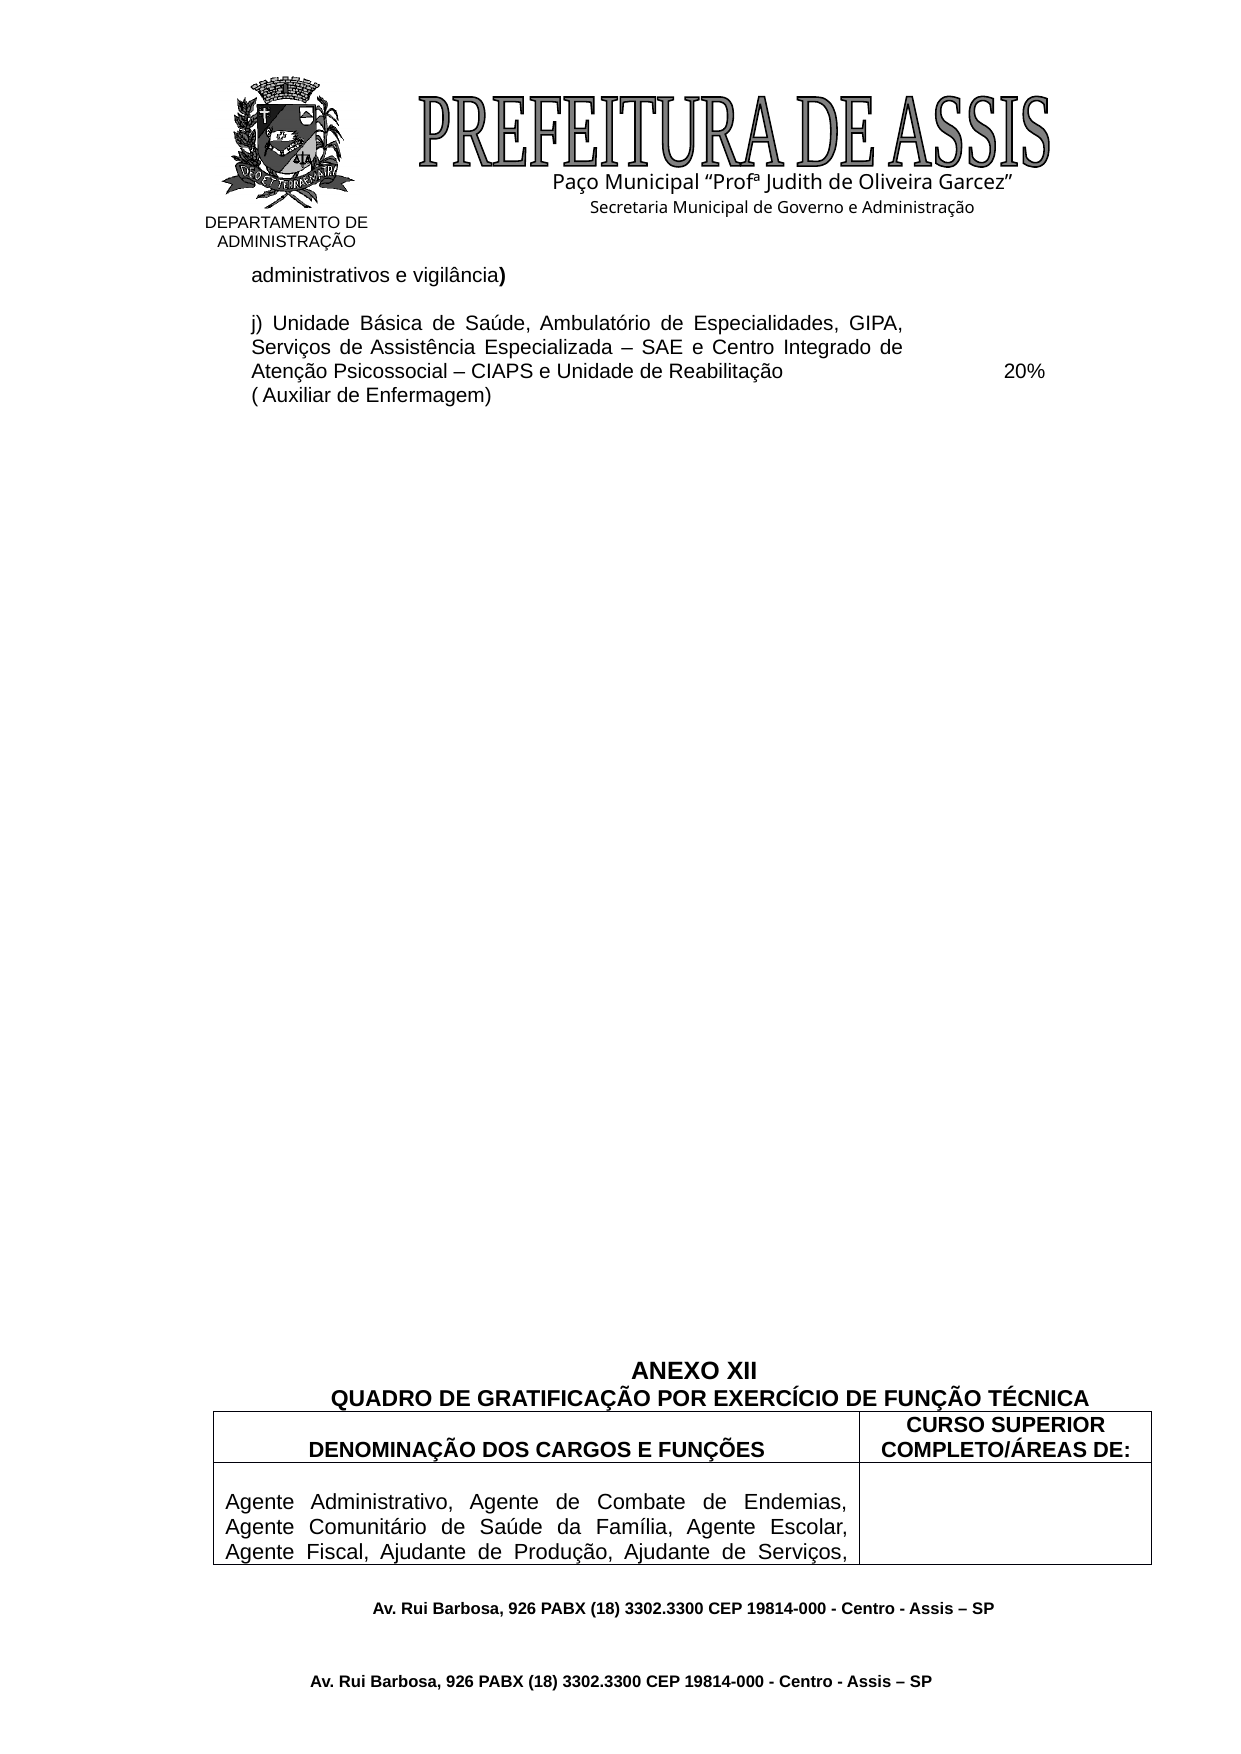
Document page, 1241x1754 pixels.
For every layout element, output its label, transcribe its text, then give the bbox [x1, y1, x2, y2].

text QUADRO DE GRATIFICAÇÃO POR EXERCÍCIO DE FUNÇÃO TÉCNICA [266, 1384, 1122, 1411]
table_cell Agente Administrativo, Agente de Combate de Endemias, Agente Comunitário de Saúde da Família, Agente Escolar, Agente Fiscal, Ajudante de Produção, Ajudante de Serviços, [214, 1463, 859, 1564]
table_cell [860, 1463, 1151, 1564]
table_header DENOMINAÇÃO DOS CARGOS E FUNÇÕES [214, 1412, 859, 1462]
table_cell j) Unidade Básica de Saúde, Ambulatório de Especialidades, GIPA, Serviços de Assistência Especializada – SAE e Centro Integrado de Atenção Psicossocial – CIAPS e Unidade de Reabilitação ( Auxiliar de Enfermagem) [225, 311, 915, 407]
table_cell 20% [915, 311, 1133, 407]
table_cell [915, 263, 1133, 311]
table_cell administrativos e vigilância) [225, 263, 915, 311]
table_header CURSO SUPERIOR COMPLETO/ÁREAS DE: [860, 1412, 1151, 1462]
subtitle ANEXO XII [266, 1356, 1122, 1384]
